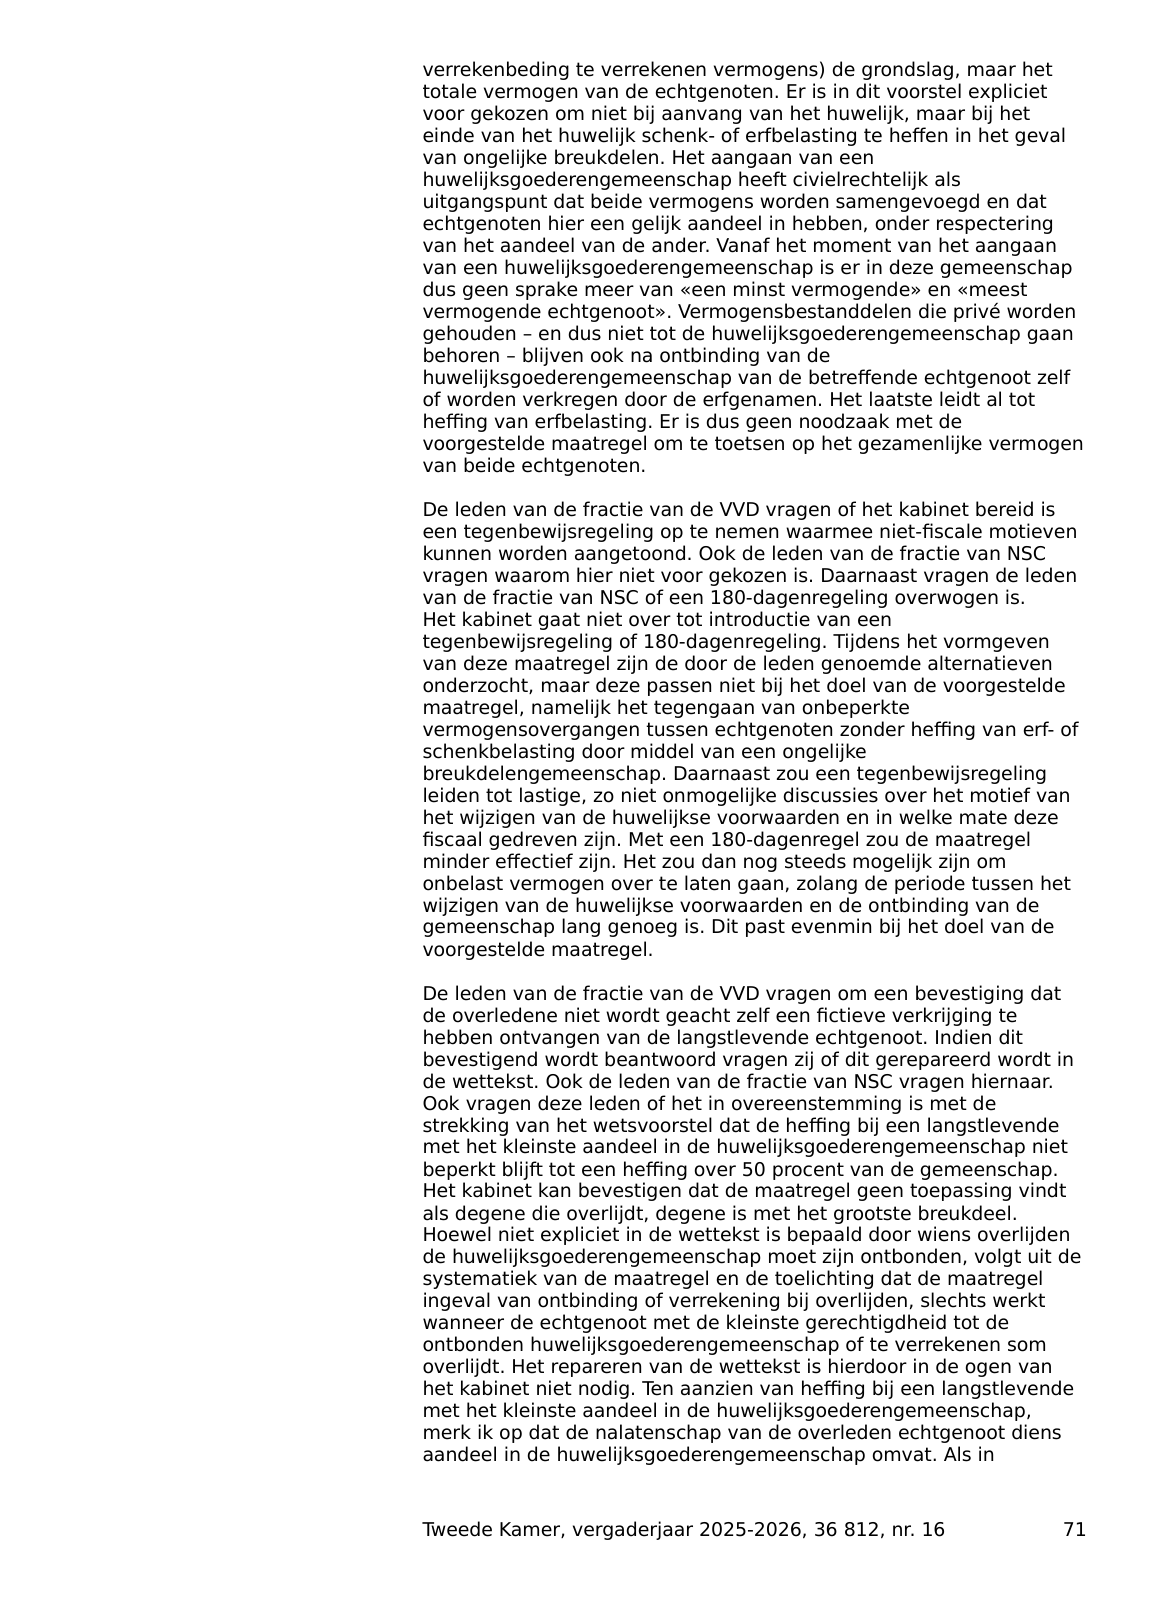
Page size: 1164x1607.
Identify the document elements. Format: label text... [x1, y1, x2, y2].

text Het kabinet kan bevestigen dat de maatregel geen toepassing vindt als degene die overlijdt, degene is met het grootste breukdeel. Hoewel niet expliciet in de wettekst is bepaald door wiens overlijden de huwelijksgoederengemeenschap moet zijn ontbonden, volgt uit de systematiek van de maatregel en de toelichting dat de maatregel ingeval van ontbinding of verrekening bij overlijden, slechts werkt wanneer de echtgenoot met de kleinste gerechtigdheid tot de ontbonden huwelijksgoederengemeenschap of te verrekenen som overlijdt. Het repareren van de wettekst is hierdoor in de ogen van het kabinet niet nodig. Ten aanzien van heffing bij een langstlevende met het kleinste aandeel in de huwelijksgoederengemeenschap, merk ik op dat de nalatenschap van de overleden echtgenoot diens aandeel in de huwelijksgoederengemeenschap omvat. Als in [422, 1180, 1087, 1466]
text verrekenbeding te verrekenen vermogens) de grondslag, maar het totale vermogen van de echtgenoten. Er is in dit voorstel expliciet voor gekozen om niet bij aanvang van het huwelijk, maar bij het einde van het huwelijk schenk- of erfbelasting te heffen in het geval van ongelijke breukdelen. Het aangaan van een huwelijksgoederengemeenschap heeft civielrechtelijk als uitgangspunt dat beide vermogens worden samengevoegd en dat echtgenoten hier een gelijk aandeel in hebben, onder respectering van het aandeel van de ander. Vanaf het moment van het aangaan van een huwelijksgoederengemeenschap is er in deze gemeenschap dus geen sprake meer van «een minst vermogende» en «meest vermogende echtgenoot». Vermogensbestanddelen die privé worden gehouden – en dus niet tot de huwelijksgoederengemeenschap gaan behoren – blijven ook na ontbinding van de huwelijksgoederengemeenschap van de betreffende echtgenoot zelf of worden verkregen door de erfgenamen. Het laatste leidt al tot heffing van erfbelasting. Er is dus geen noodzaak met de voorgestelde maatregel om te toetsen op het gezamenlijke vermogen van beide echtgenoten. [422, 59, 1087, 477]
text Het kabinet gaat niet over tot introductie van een tegenbewijsregeling of 180-dagenregeling. Tijdens het vormgeven van deze maatregel zijn de door de leden genoemde alternatieven onderzocht, maar deze passen niet bij het doel van de voorgestelde maatregel, namelijk het tegengaan van onbeperkte vermogensovergangen tussen echtgenoten zonder heffing van erf- of schenkbelasting door middel van een ongelijke breukdelengemeenschap. Daarnaast zou een tegenbewijsregeling leiden tot lastige, zo niet onmogelijke discussies over het motief van het wijzigen van de huwelijkse voorwaarden en in welke mate deze fiscaal gedreven zijn. Met een 180-dagenregel zou de maatregel minder effectief zijn. Het zou dan nog steeds mogelijk zijn om onbelast vermogen over te laten gaan, zolang de periode tussen het wijzigen van de huwelijkse voorwaarden en de ontbinding van de gemeenschap lang genoeg is. Dit past evenmin bij het doel van de voorgestelde maatregel. [422, 609, 1087, 960]
text De leden van de fractie van de VVD vragen of het kabinet bereid is een tegenbewijsregeling op te nemen waarmee niet-fiscale motieven kunnen worden aangetoond. Ook de leden van de fractie van NSC vragen waarom hier niet voor gekozen is. Daarnaast vragen de leden van de fractie van NSC of een 180-dagenregeling overwogen is. [422, 499, 1087, 609]
text De leden van de fractie van de VVD vragen om een bevestiging dat de overledene niet wordt geacht zelf een fictieve verkrijging te hebben ontvangen van de langstlevende echtgenoot. Indien dit bevestigend wordt beantwoord vragen zij of dit gerepareerd wordt in de wettekst. Ook de leden van de fractie van NSC vragen hiernaar. Ook vragen deze leden of het in overeenstemming is met de strekking van het wetsvoorstel dat de heffing bij een langstlevende met het kleinste aandeel in de huwelijksgoederengemeenschap niet beperkt blijft tot een heffing over 50 procent van de gemeenschap. [422, 983, 1087, 1180]
